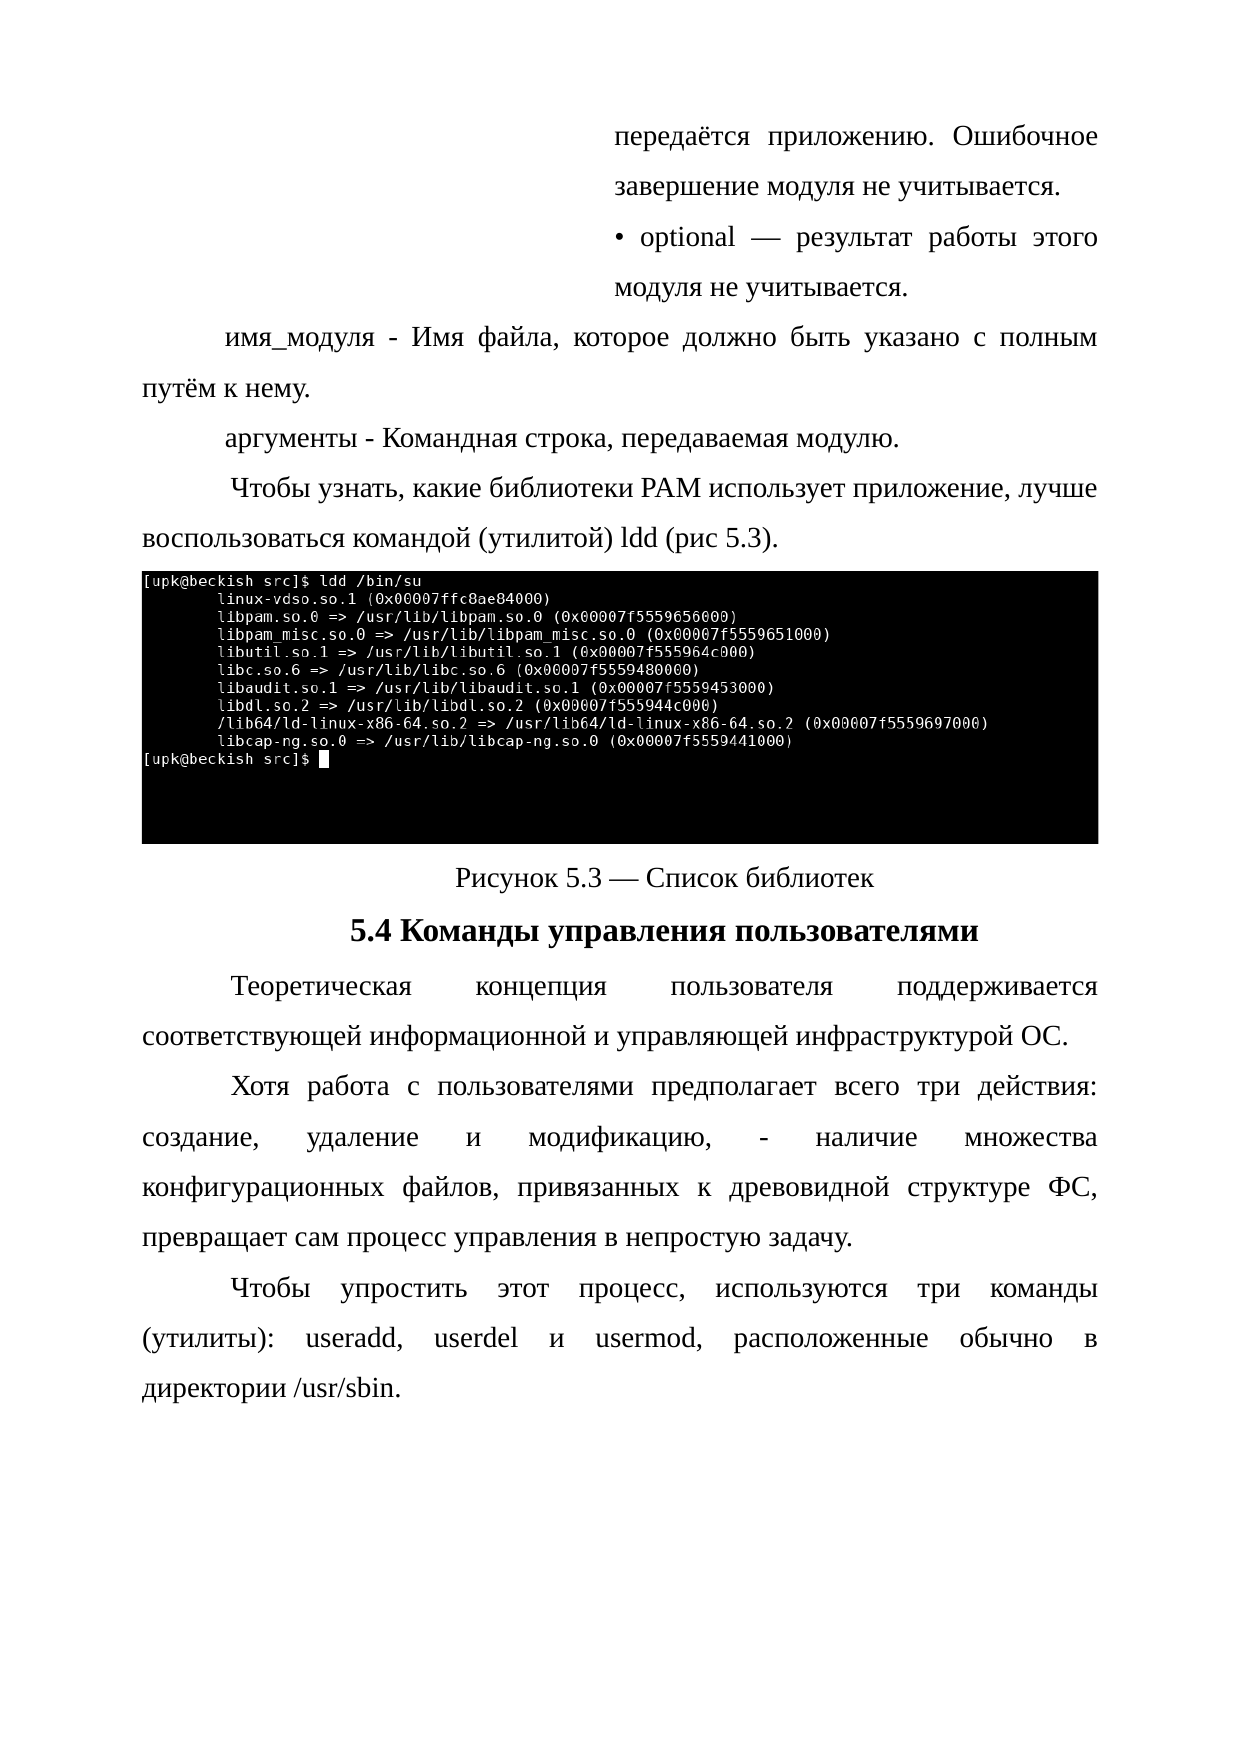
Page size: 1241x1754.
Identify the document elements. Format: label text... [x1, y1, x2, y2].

text Рисунок 5.3 — Список библиотек [142, 844, 1098, 894]
text аргументы - Командная строка, передаваемая модулю. [142, 420, 1098, 453]
text Чтобы упростить этот процесс, используются три команды (утилиты): useradd, userdel и usermod, расположенные обычно в директории /usr/sbin. [142, 1270, 1098, 1404]
text Теоретическая концепция пользователя поддерживается соответствующей информационной и управляющей инфраструктурой ОС. [142, 968, 1098, 1052]
text Чтобы узнать, какие библиотеки PAM использует приложение, лучше воспользоваться командой (утилитой) ldd (рис 5.3). [142, 470, 1098, 554]
text 5.4 Команды управления пользователями [142, 910, 1098, 949]
picture [141, 571, 1099, 844]
text имя_модуля - Имя файла, которое должно быть указано с полным путём к нему. [142, 319, 1098, 403]
text Хотя работа с пользователями предполагает всего три действия: создание, удаление и модификацию, - наличие множества конфигурационных файлов, привязанных к древовидной структуре ФС, превращает сам процесс управления в непростую задачу. [142, 1068, 1098, 1253]
text передаётся приложению. Ошибочное завершение модуля не учитывается. [614, 118, 1098, 202]
text • optional — результат работы этого модуля не учитывается. [614, 219, 1098, 303]
